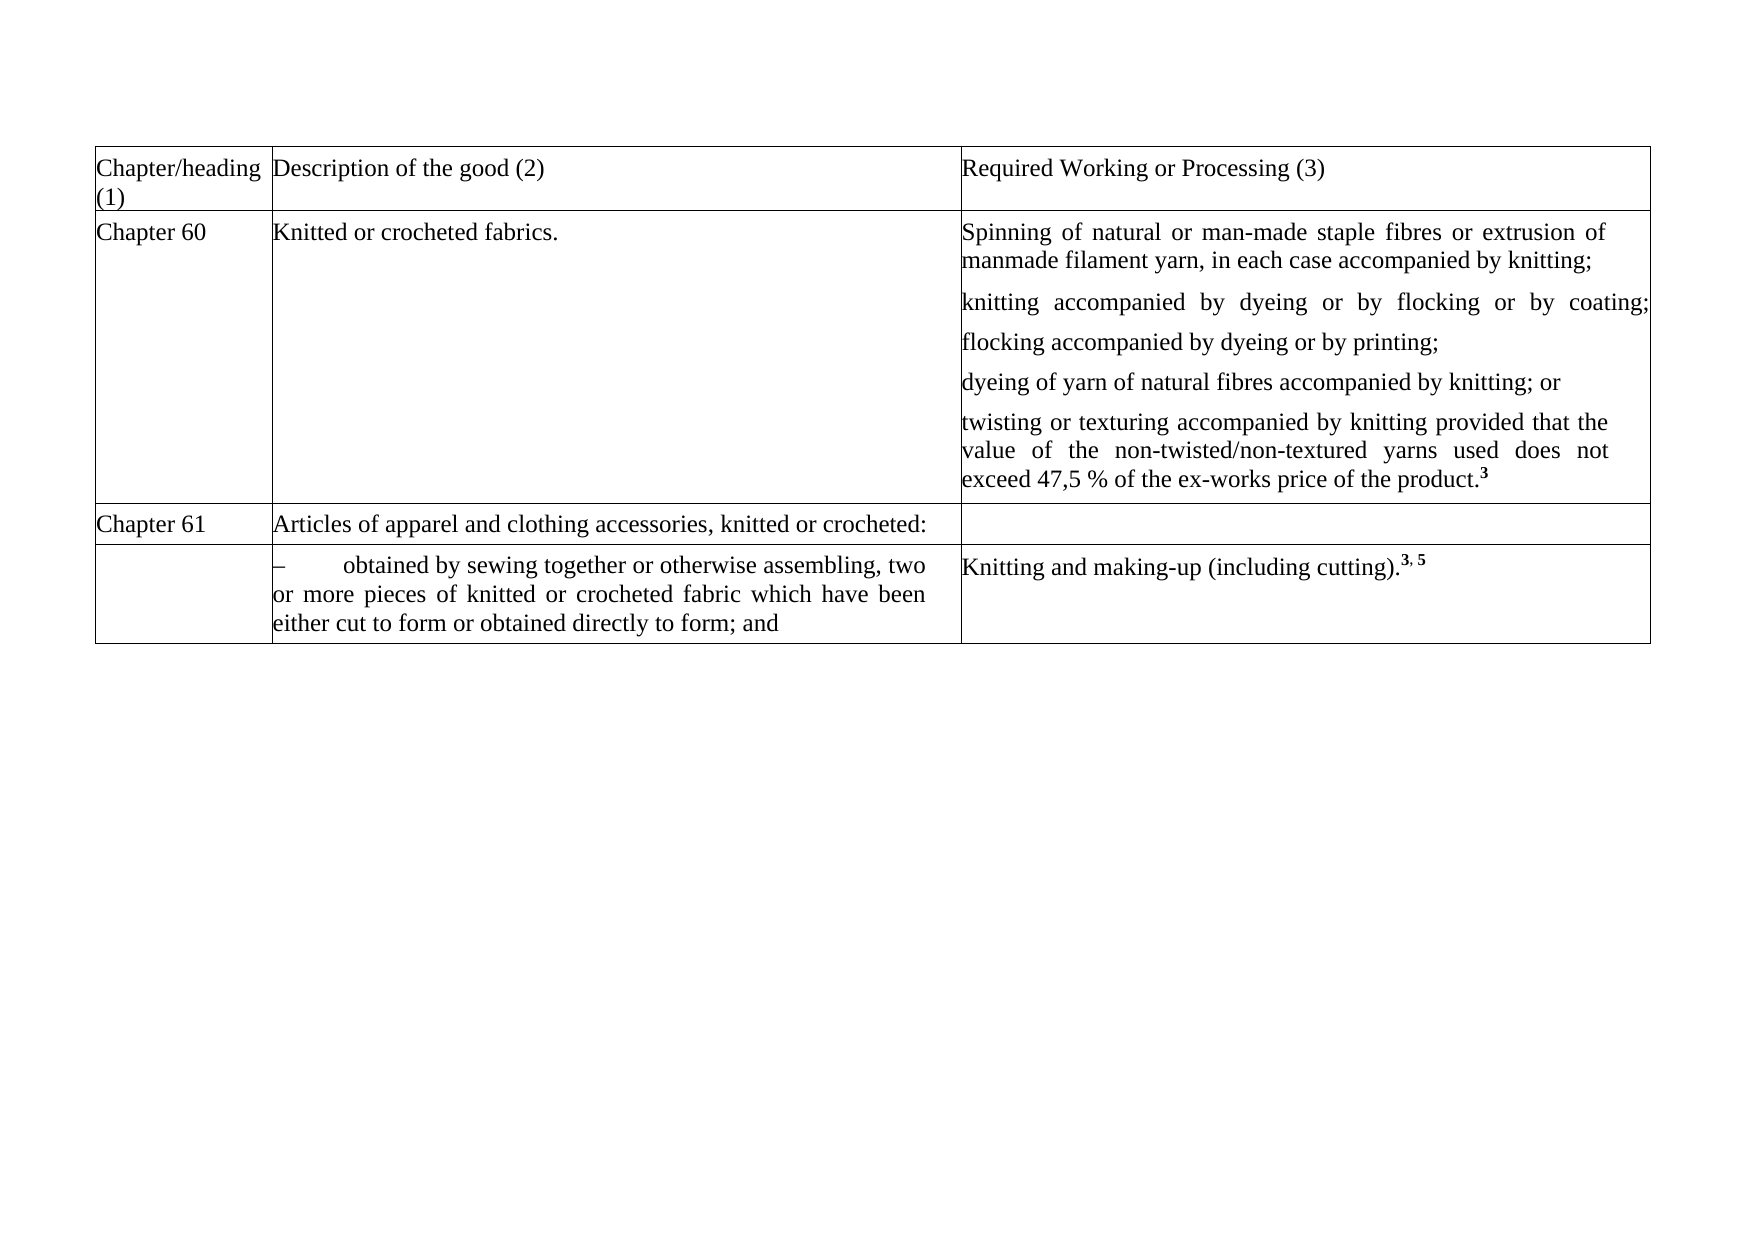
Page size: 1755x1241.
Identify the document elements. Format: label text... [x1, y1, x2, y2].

table_cell Articles of apparel and clothing accessories, knitted or crocheted: [273, 504, 961, 544]
table_cell Chapter 60 [96, 211, 272, 503]
table_cell Knitting and making-up (including cutting).3, 5 [962, 545, 1650, 643]
table_cell Knitted or crocheted fabrics. [273, 211, 961, 503]
table_header Required Working or Processing (3) [962, 147, 1650, 210]
table_cell [962, 504, 1650, 544]
table_header Description of the good (2) [273, 147, 961, 210]
table_header Chapter/heading (1) [96, 147, 272, 210]
table_cell Spinning of natural or man-made staple fibres or extrusion of manmade filament yarn, in each case accompanied by knitting; knitting accompanied by dyeing or by flocking or by coating; flocking accompanied by dyeing or by printing; dyeing of yarn of natural fibres accompanied by knitting; or twisting or texturing accompanied by knitting provided that the value of the non-twisted/non-textured yarns used does not exceed 47,5 % of the ex-works price of the product.3 [962, 211, 1650, 503]
table_cell Chapter 61 [96, 504, 272, 544]
table_cell [96, 545, 272, 643]
table_cell – obtained by sewing together or otherwise assembling, two or more pieces of knitted or crocheted fabric which have been either cut to form or obtained directly to form; and [273, 545, 961, 643]
